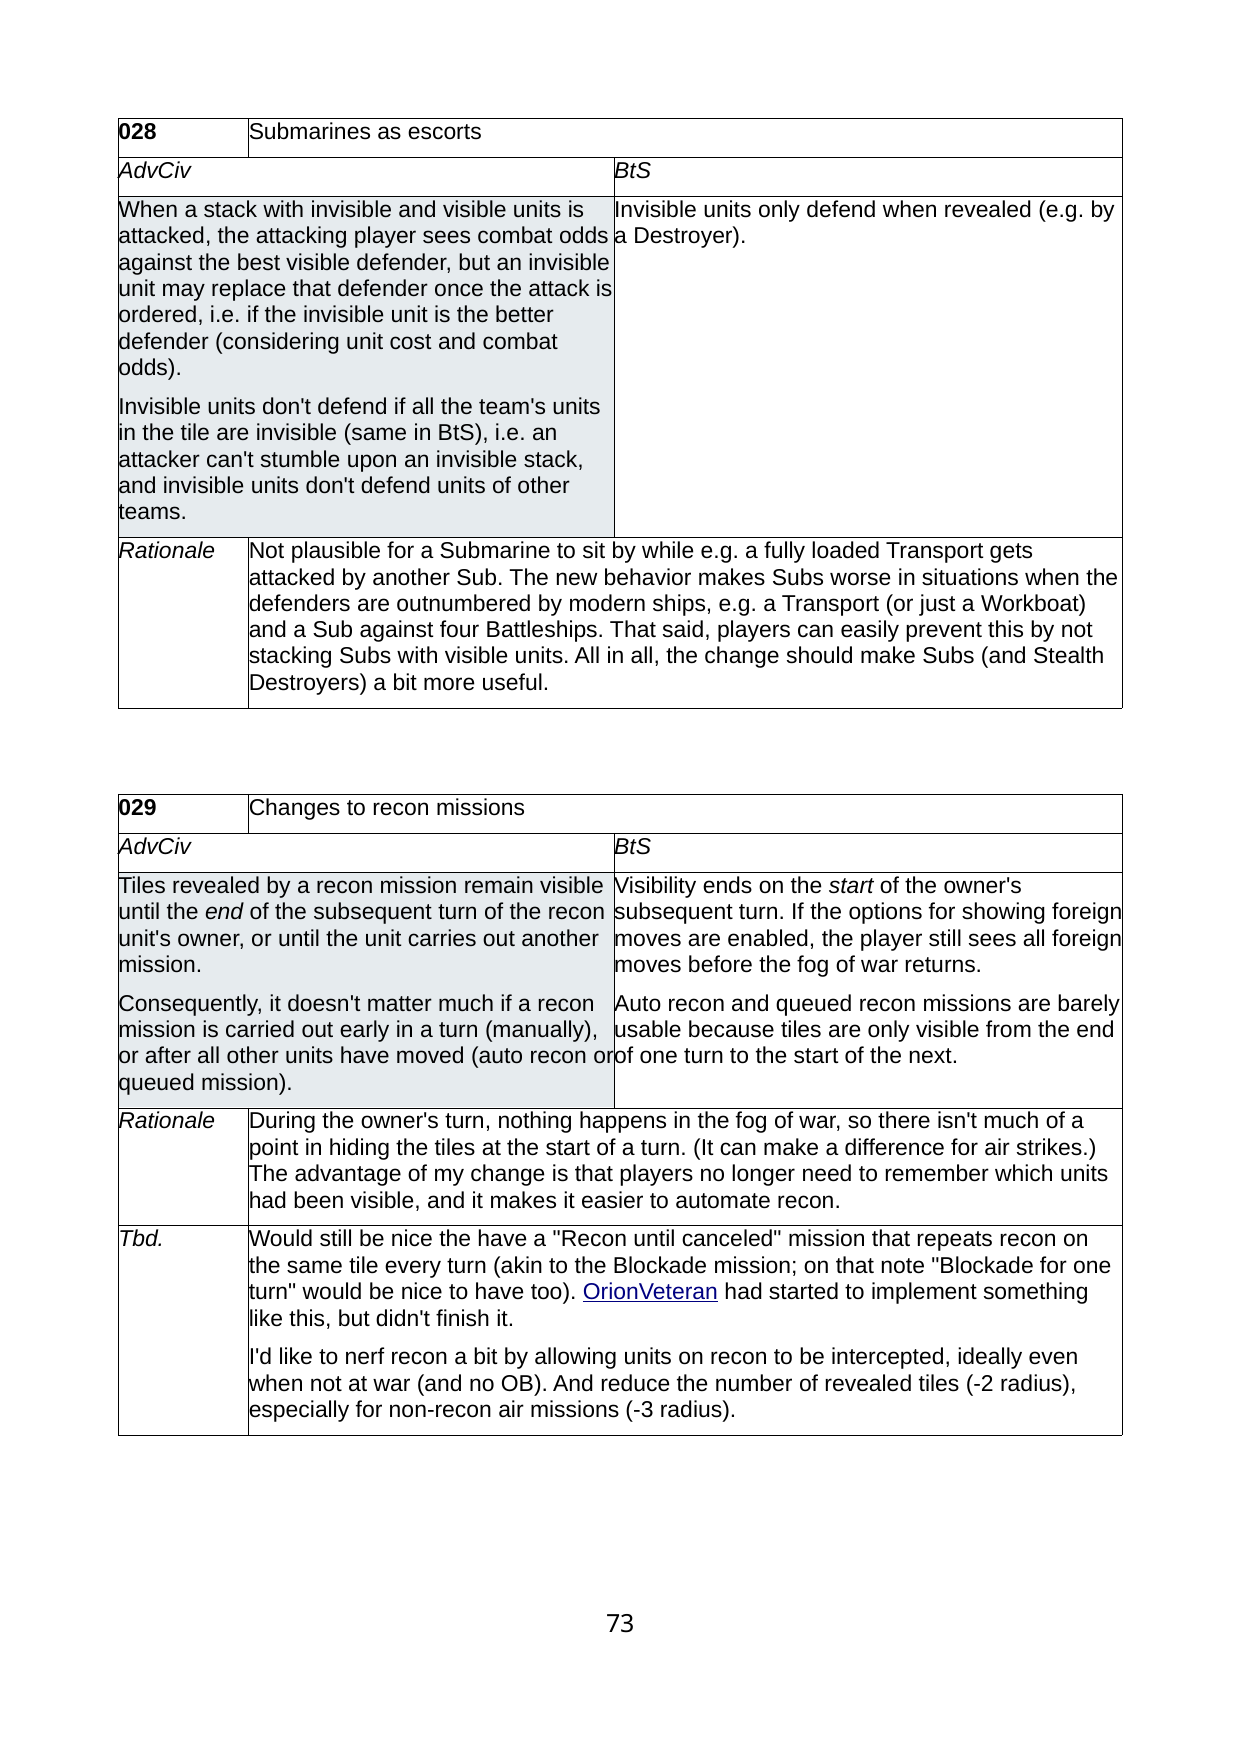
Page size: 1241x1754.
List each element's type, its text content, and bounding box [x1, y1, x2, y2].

table_cell AdvCiv [119, 158, 614, 196]
table_cell AdvCiv [119, 834, 614, 872]
table_cell BtS [615, 834, 1122, 872]
table_cell Would still be nice the have a "Recon until canceled" mission that repeats recon on the same tile every turn (akin to the Blockade mission; on that note "Blockade for one turn" would be nice to have too). OrionVeteran had started to implement something like this, but didn't finish it. I'd like to nerf recon a bit by allowing units on recon to be intercepted, ideally even when not at war (and no OB). And reduce the number of revealed tiles (-2 radius), especially for non-recon air missions (-3 radius). [249, 1226, 1122, 1435]
table_cell Tbd. [119, 1226, 248, 1435]
table_cell Visibility ends on the start of the owner's subsequent turn. If the options for showing foreign moves are enabled, the player still sees all foreign moves before the fog of war returns. Auto recon and queued recon missions are barely usable because tiles are only visible from the end of one turn to the start of the next. [615, 873, 1122, 1107]
table_header Changes to recon missions [249, 795, 1122, 833]
table_header 029 [119, 795, 248, 833]
table_header 028 [119, 119, 248, 157]
table_header Submarines as escorts [249, 119, 1122, 157]
table_cell Rationale [119, 538, 248, 708]
table_cell BtS [615, 158, 1122, 196]
table_cell When a stack with invisible and visible units is attacked, the attacking player sees combat odds against the best visible defender, but an invisible unit may replace that defender once the attack is ordered, i.e. if the invisible unit is the better defender (considering unit cost and combat odds). Invisible units don't defend if all the team's units in the tile are invisible (same in BtS), i.e. an attacker can't stumble upon an invisible stack, and invisible units don't defend units of other teams. [119, 197, 614, 537]
table_cell Invisible units only defend when revealed (e.g. by a Destroyer). [615, 197, 1122, 537]
table_cell Tiles revealed by a recon mission remain visible until the end of the subsequent turn of the recon unit's owner, or until the unit carries out another mission. Consequently, it doesn't matter much if a recon mission is carried out early in a turn (manually), or after all other units have moved (auto recon or queued mission). [119, 873, 614, 1107]
table_cell During the owner's turn, nothing happens in the fog of war, so there isn't much of a point in hiding the tiles at the start of a turn. (It can make a difference for air strikes.) The advantage of my change is that players no longer need to remember which units had been visible, and it makes it easier to automate recon. [249, 1109, 1122, 1225]
table_cell Rationale [119, 1109, 248, 1225]
table_cell Not plausible for a Submarine to sit by while e.g. a fully loaded Transport gets attacked by another Sub. The new behavior makes Subs worse in situations when the defenders are outnumbered by modern ships, e.g. a Transport (or just a Workboat) and a Sub against four Battleships. That said, players can easily prevent this by not stacking Subs with visible units. All in all, the change should make Subs (and Stealth Destroyers) a bit more useful. [249, 538, 1122, 708]
